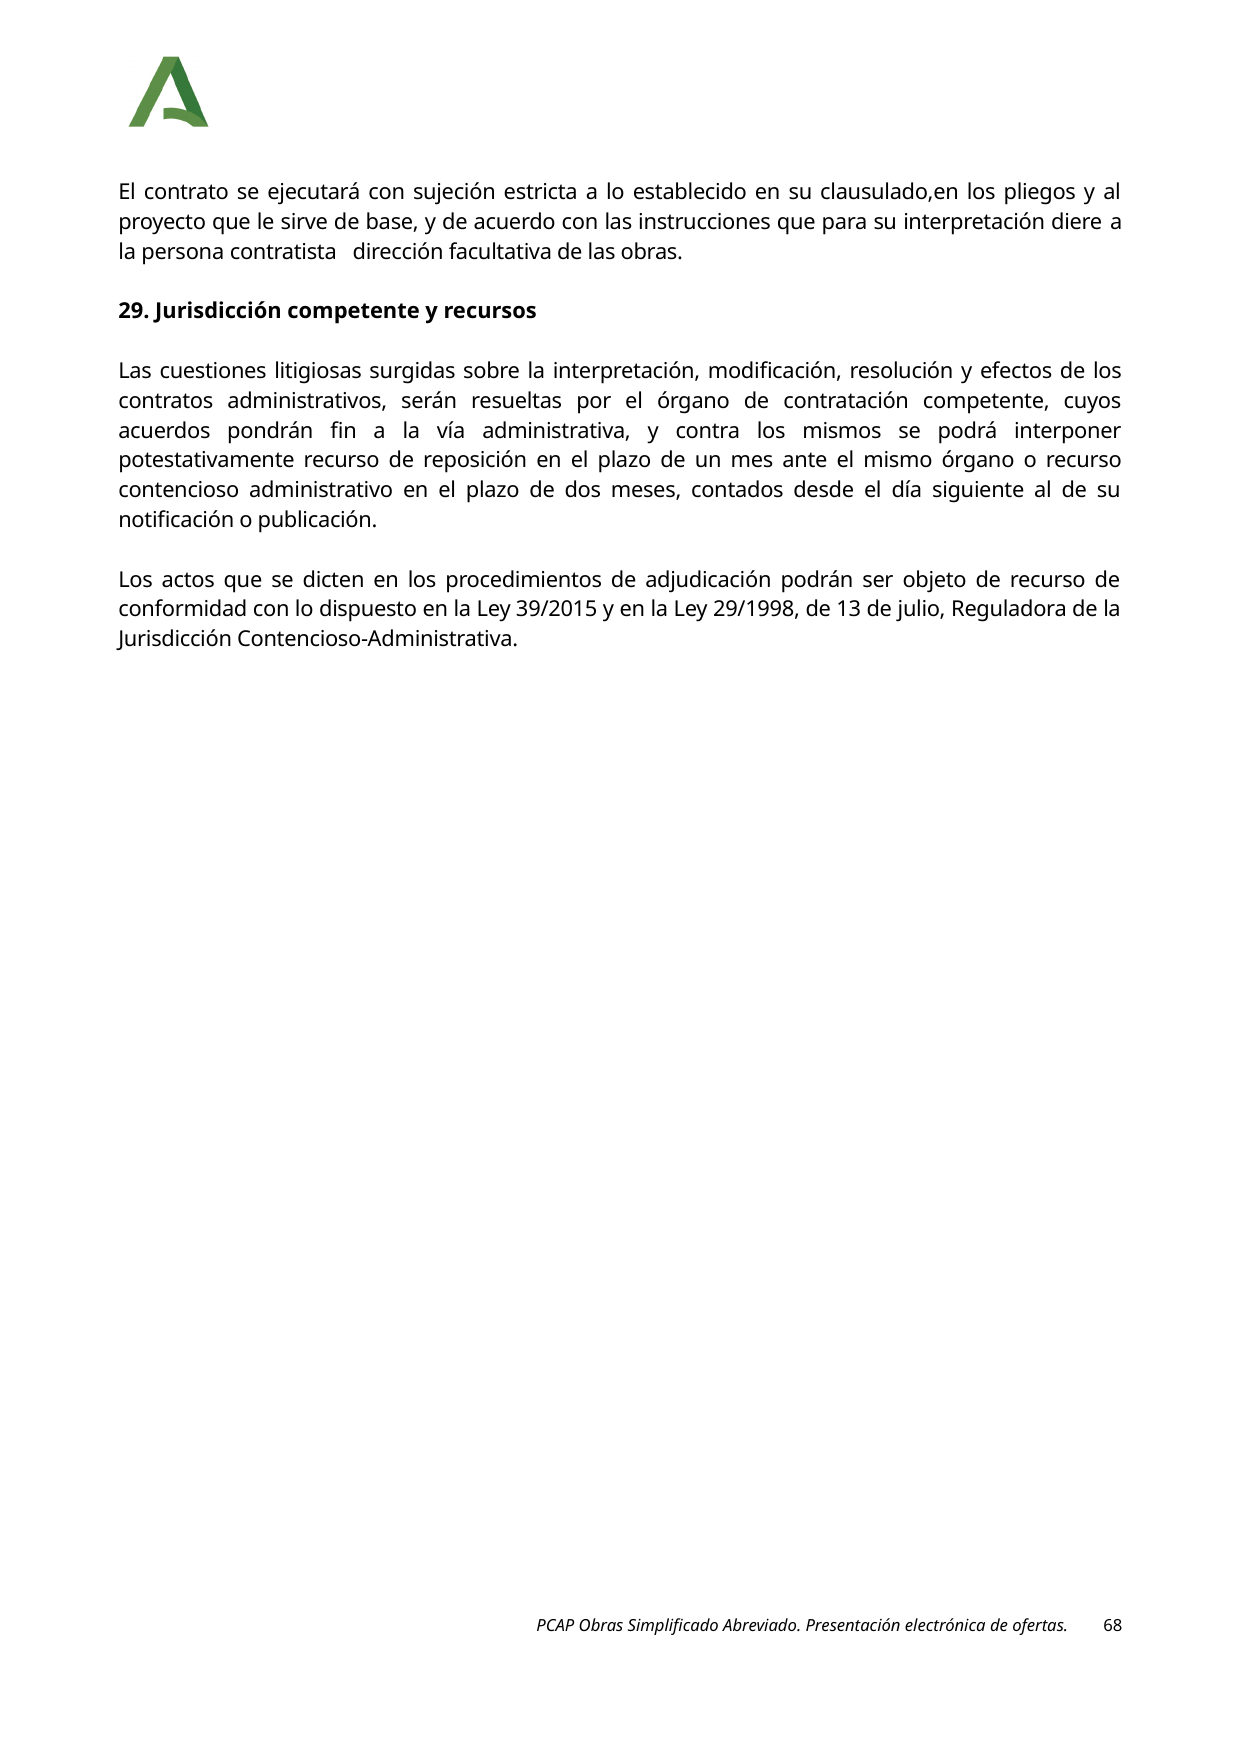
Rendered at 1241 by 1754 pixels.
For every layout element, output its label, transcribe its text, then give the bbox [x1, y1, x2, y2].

picture [124, 52, 213, 131]
text Las cuestiones litigiosas surgidas sobre la interpretación, modificación, resolución y efectos de los contratos administrativos, serán resueltas por el órgano de contratación competente, cuyos acuerdos pondrán fin a la vía administrativa, y contra los mismos se podrá interponer potestativamente recurso de reposición en el plazo de un mes ante el mismo órgano o recurso contencioso administrativo en el plazo de dos meses, contados desde el día siguiente al de su notificación o publicación. [118, 355, 1122, 534]
subtitle 29. Jurisdicción competente y recursos [118, 296, 1122, 325]
text El contrato se ejecutará con sujeción estricta a lo establecido en su clausulado,en los pliegos y al proyecto que le sirve de base, y de acuerdo con las instrucciones que para su interpretación diere a la persona contratista dirección facultativa de las obras. [118, 176, 1122, 266]
text Los actos que se dicten en los procedimientos de adjudicación podrán ser objeto de recurso de conformidad con lo dispuesto en la Ley 39/2015 y en la Ley 29/1998, de 13 de julio, Reguladora de la Jurisdicción Contencioso-Administrativa. [118, 564, 1122, 653]
